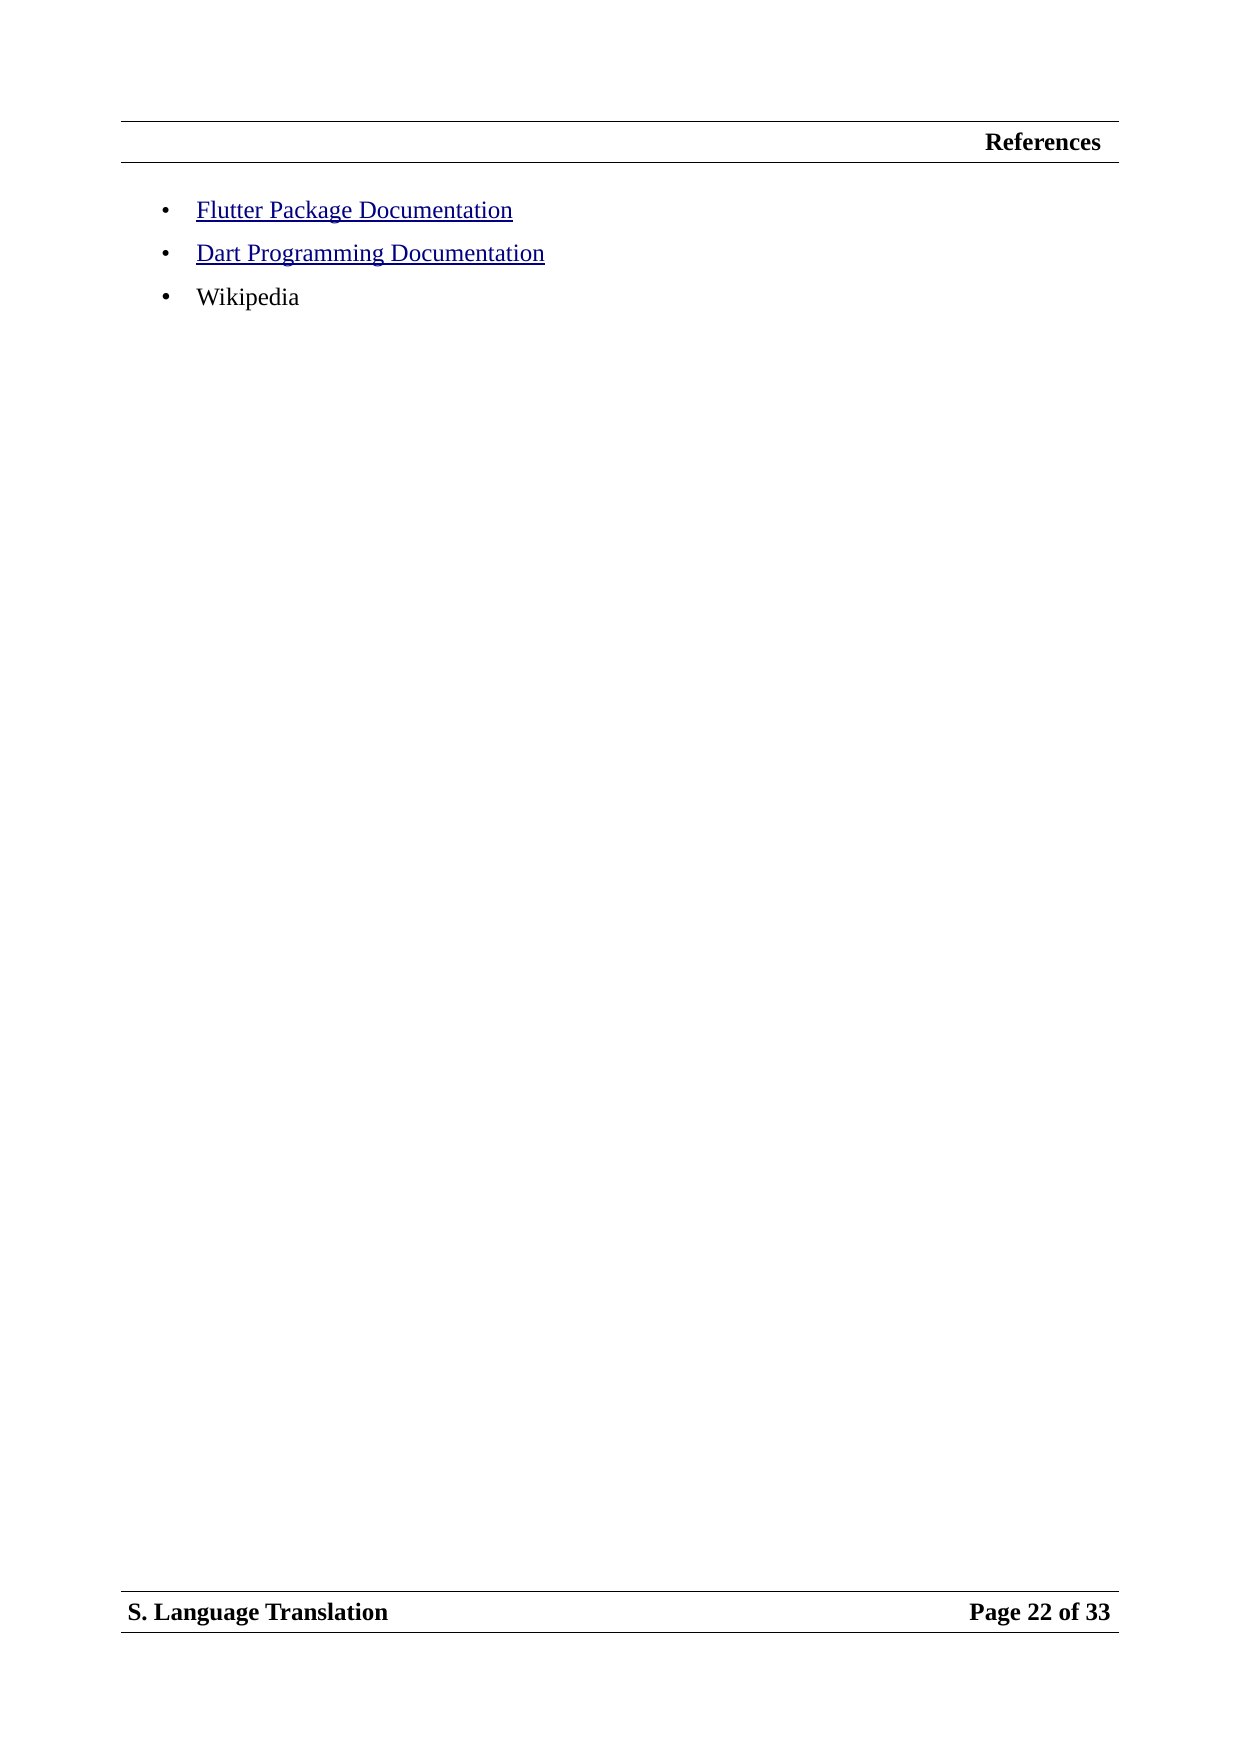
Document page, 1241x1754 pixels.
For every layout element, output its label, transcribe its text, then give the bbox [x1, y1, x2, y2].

list Flutter Package Documentation [159, 192, 1119, 224]
list Wikipedia [159, 279, 1119, 314]
list Dart Programming Documentation [159, 236, 1119, 267]
